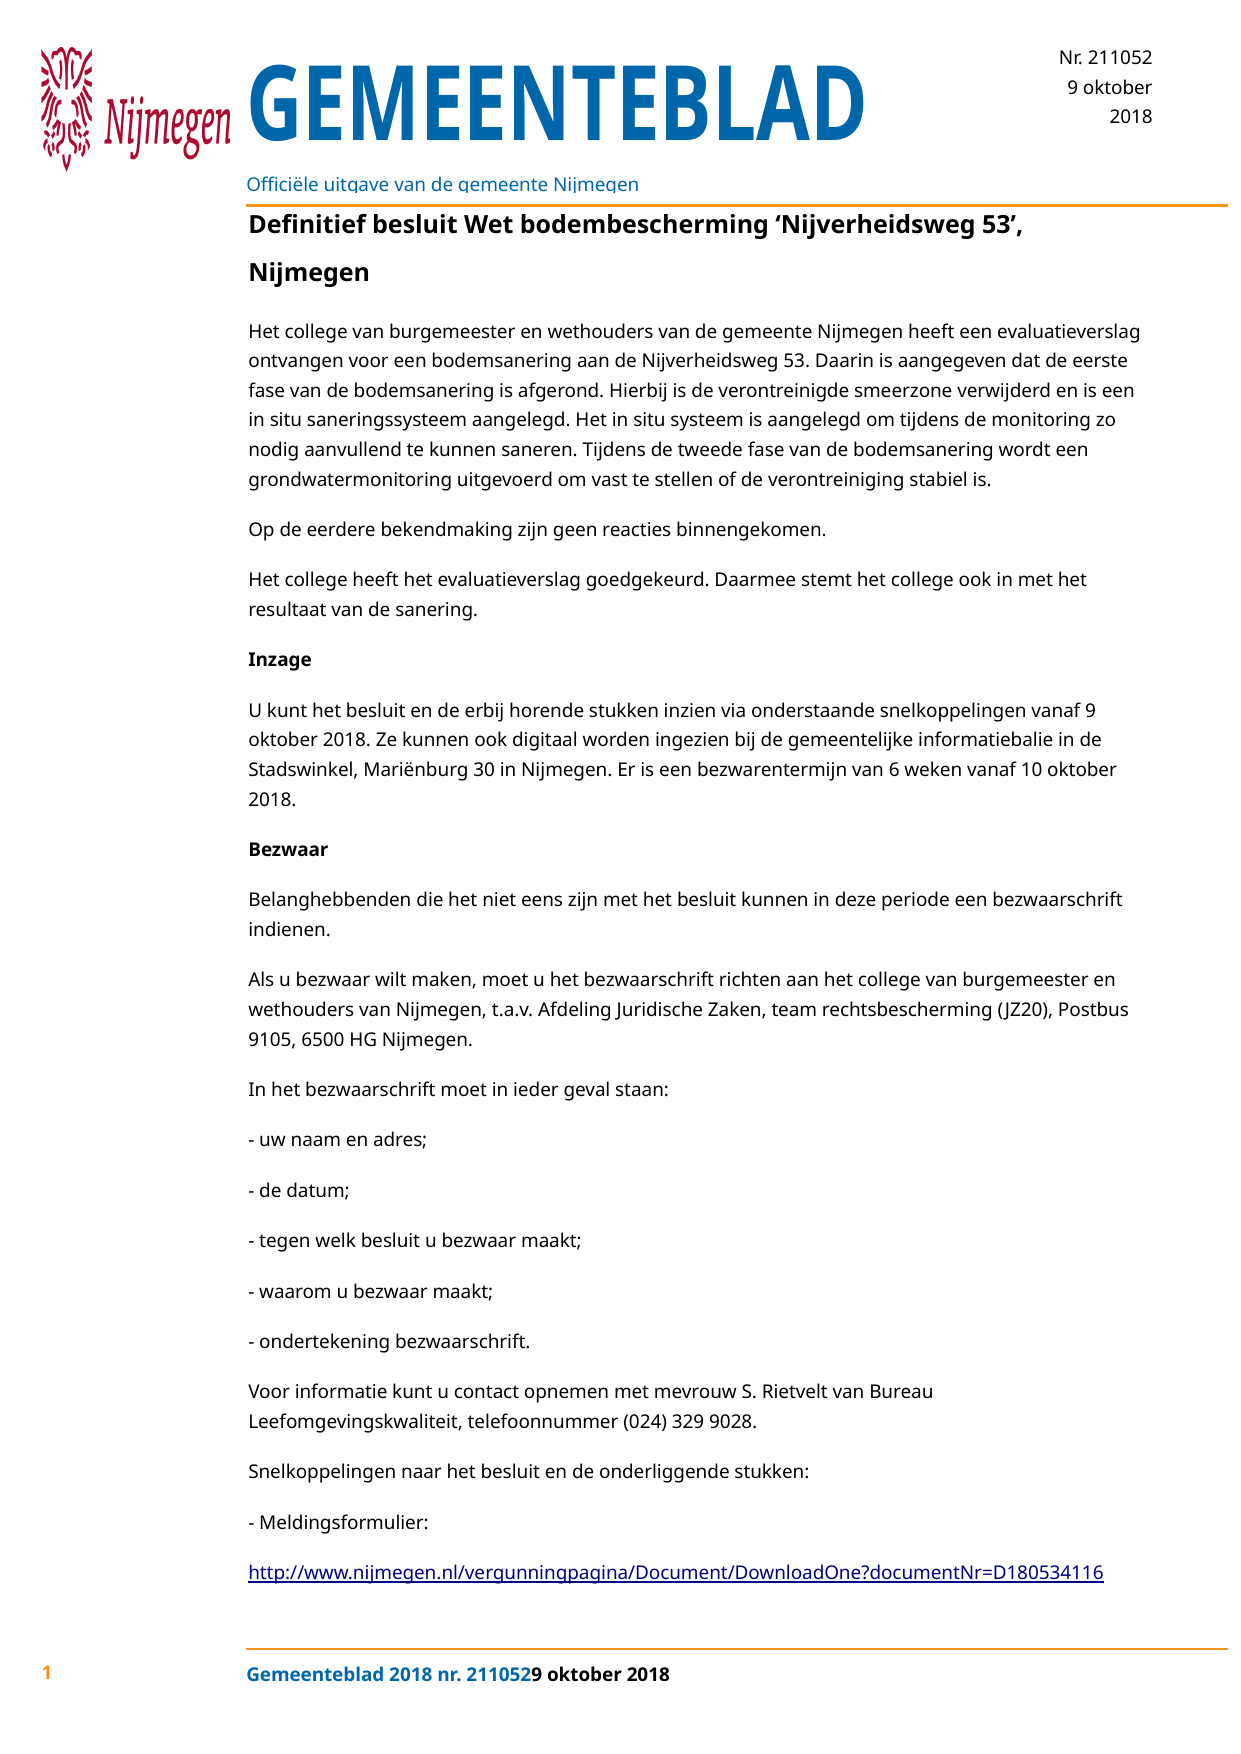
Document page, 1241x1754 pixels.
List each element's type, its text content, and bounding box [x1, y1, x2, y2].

picture [41, 47, 231, 172]
text Als u bezwaar wilt maken, moet u het bezwaarschrift richten aan het college van burgemeester en wethouders van Nijmegen, t.a.v. Afdeling Juridische Zaken, team rechtsbescherming (JZ20), Postbus 9105, 6500 HG Nijmegen. [248, 967, 1152, 1052]
text - uw naam en adres; [248, 1127, 1152, 1152]
text Het college heeft het evaluatieverslag goedgekeurd. Daarmee stemt het college ook in met het resultaat van de sanering. [248, 567, 1152, 622]
text Belanghebbenden die het niet eens zijn met het besluit kunnen in deze periode een bezwaarschrift indienen. [248, 887, 1152, 942]
text Op de eerdere bekendmaking zijn geen reacties binnengekomen. [248, 516, 1152, 542]
text - waarom u bezwaar maakt; [248, 1278, 1152, 1304]
text In het bezwaarschrift moet in ieder geval staan: [248, 1076, 1152, 1102]
text Snelkoppelingen naar het besluit en de onderliggende stukken: [248, 1459, 1152, 1484]
text Voor informatie kunt u contact opnemen met mevrouw S. Rietvelt van Bureau Leefomgevingskwaliteit, telefoonnummer (024) 329 9028. [248, 1379, 1152, 1434]
text Het college van burgemeester en wethouders van de gemeente Nijmegen heeft een evaluatieverslag ontvangen voor een bodemsanering aan de Nijverheidsweg 53. Daarin is aangegeven dat de eerste fase van de bodemsanering is afgerond. Hierbij is de verontreinigde smeerzone verwijderd en is een in situ saneringssysteem aangelegd. Het in situ systeem is aangelegd om tijdens de monitoring zo nodig aanvullend te kunnen saneren. Tijdens de tweede fase van de bodemsanering wordt een grondwatermonitoring uitgevoerd om vast te stellen of de verontreiniging stabiel is. [248, 318, 1152, 492]
text - de datum; [248, 1177, 1152, 1203]
text Bezwaar [248, 836, 1152, 862]
text Definitief besluit Wet bodembescherming ‘Nijverheidsweg 53’, Nijmegen [248, 207, 1152, 288]
text U kunt het besluit en de erbij horende stukken inzien via onderstaande snelkoppelingen vanaf 9 oktober 2018. Ze kunnen ook digitaal worden ingezien bij de gemeentelijke informatiebalie in de Stadswinkel, Mariënburg 30 in Nijmegen. Er is een bezwarentermijn van 6 weken vanaf 10 oktober 2018. [248, 697, 1152, 812]
text - ondertekening bezwaarschrift. [248, 1328, 1152, 1354]
text http://www.nijmegen.nl/vergunningpagina/Document/DownloadOne?documentNr=D180534116 [248, 1559, 1152, 1585]
text Inzage [248, 647, 1152, 672]
text - Meldingsformulier: [248, 1509, 1152, 1535]
text - tegen welk besluit u bezwaar maakt; [248, 1227, 1152, 1253]
